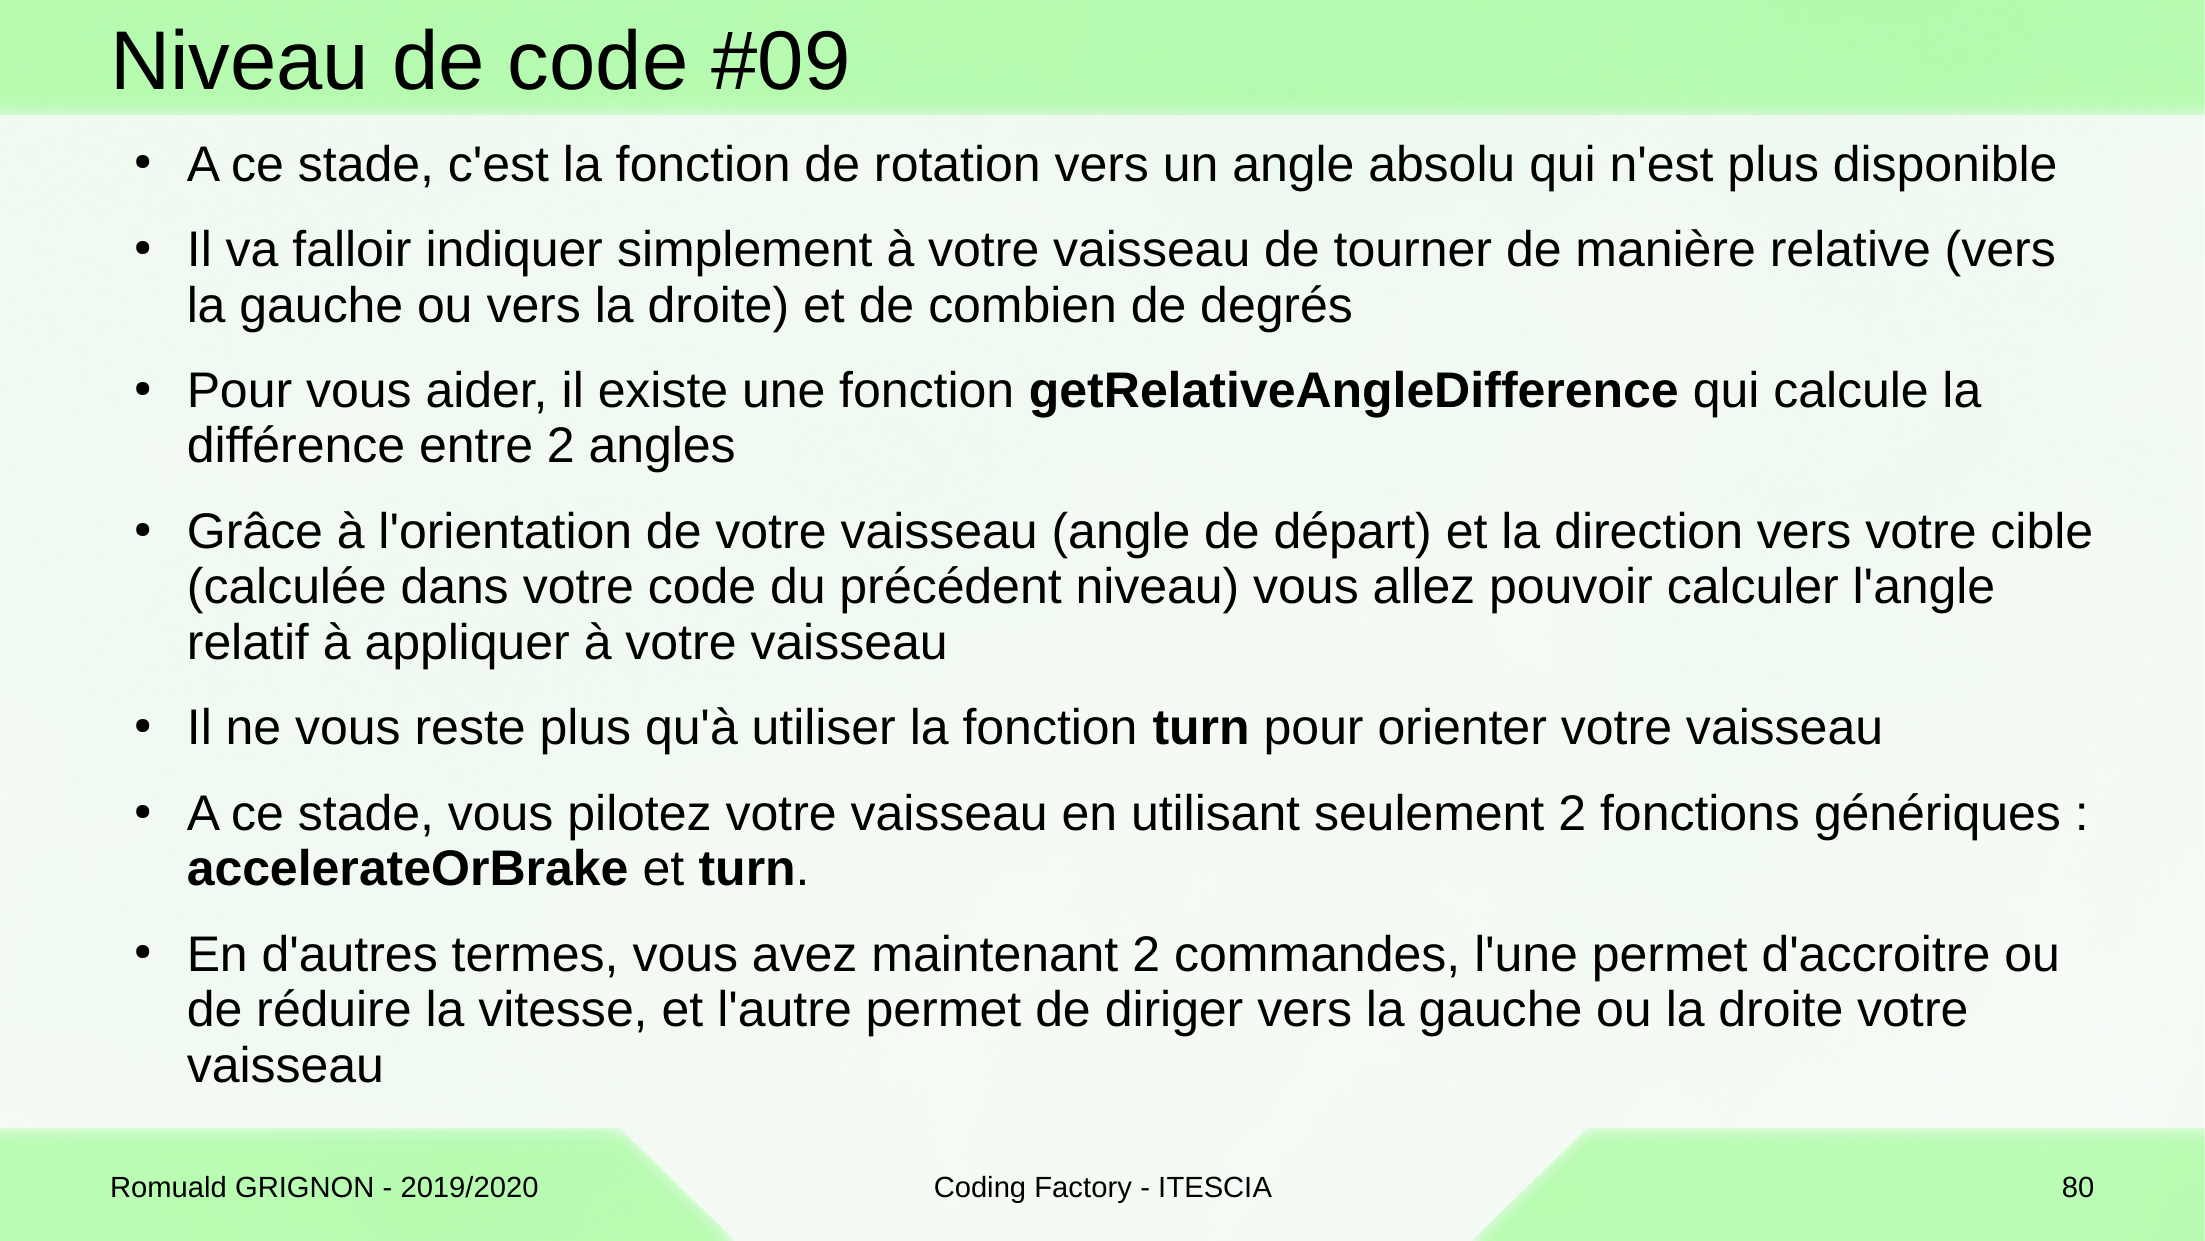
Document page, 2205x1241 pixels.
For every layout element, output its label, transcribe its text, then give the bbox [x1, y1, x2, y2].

list A ce stade, c'est la fonction de rotation vers un angle absolu qui n'est plus disponible Il va falloir indiquer simplement à votre vaisseau de tourner de manière relative (vers la gauche ou vers la droite) et de combien de degrés Pour vous aider, il existe une fonction getRelativeAngleDifference qui calcule la différence entre 2 angles Grâce à l'orientation de votre vaisseau (angle de départ) et la direction vers votre cible (calculée dans votre code du précédent niveau) vous allez pouvoir calculer l'angle relatif à appliquer à votre vaisseau Il ne vous reste plus qu'à utiliser la fonction turn pour orienter votre vaisseau A ce stade, vous pilotez votre vaisseau en utilisant seulement 2 fonctions génériques : accelerateOrBrake et turn. En d'autres termes, vous avez maintenant 2 commandes, l'une permet d'accroitre ou de réduire la vitesse, et l'autre permet de diriger vers la gauche ou la droite votre vaisseau [116, 206, 2101, 1149]
picture [0, 0, 2205, 1241]
title Niveau de code #09 [110, 49, 2095, 257]
